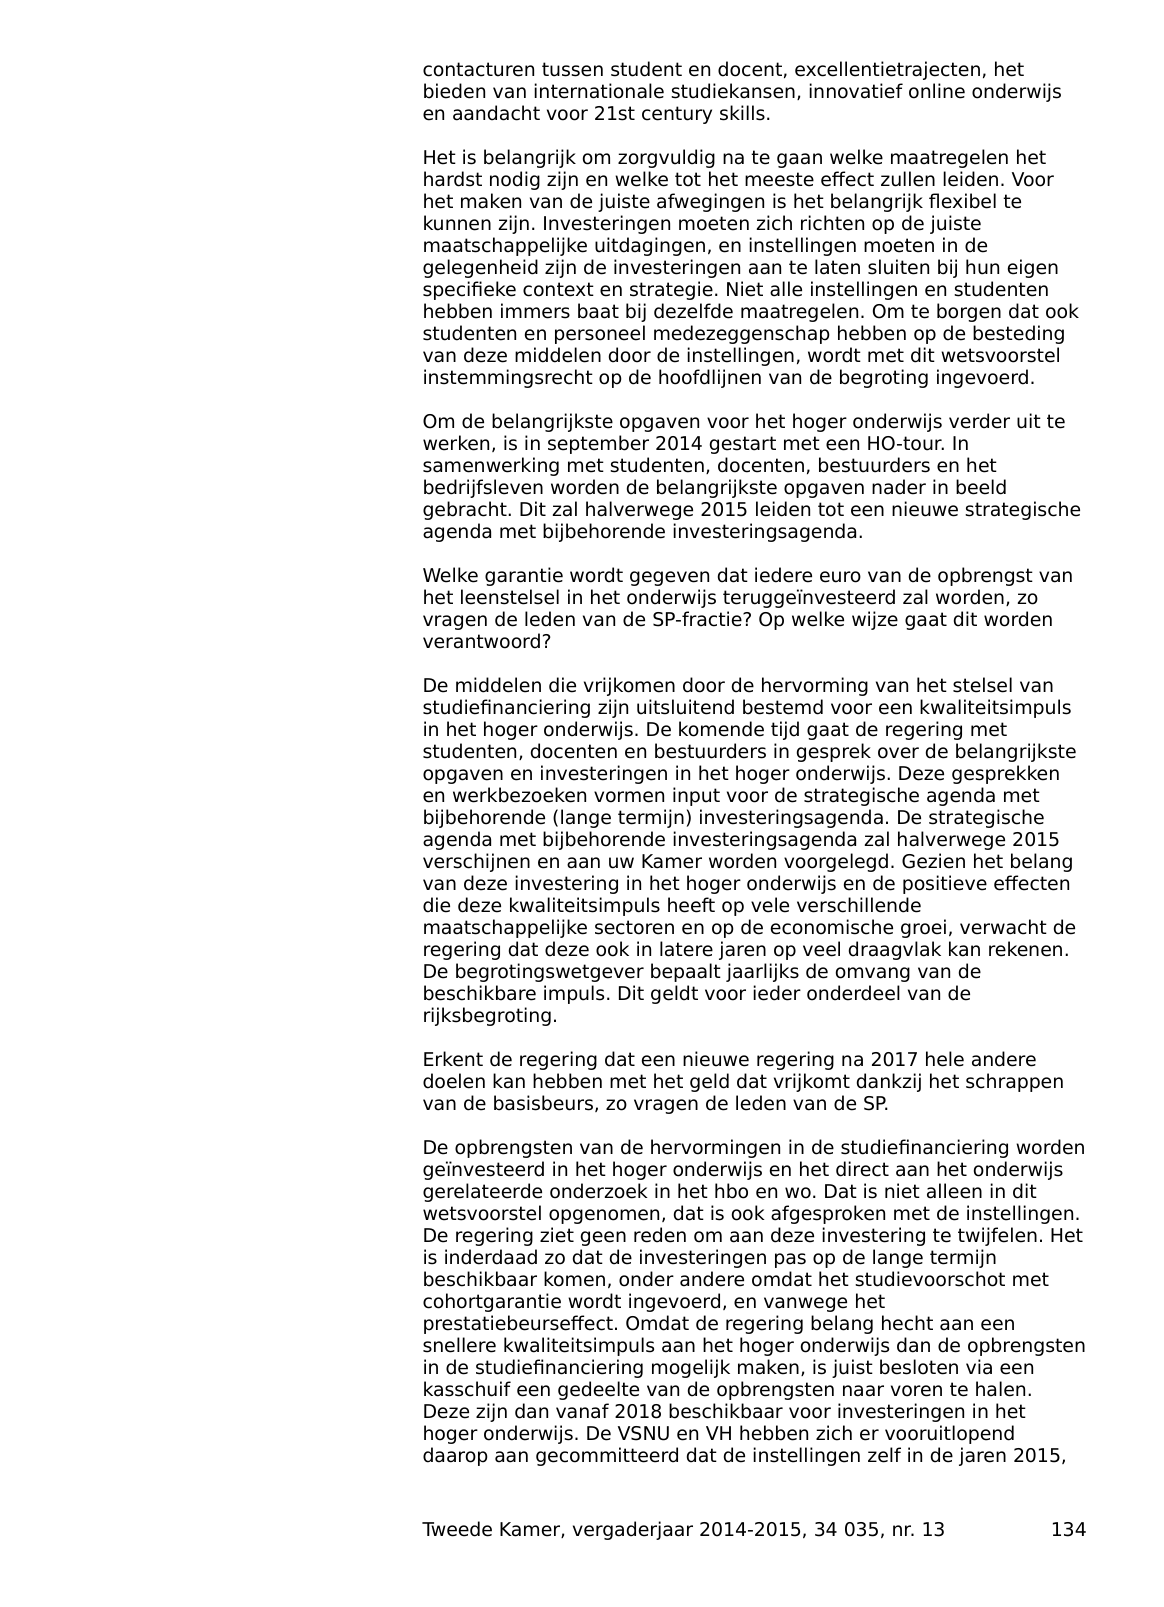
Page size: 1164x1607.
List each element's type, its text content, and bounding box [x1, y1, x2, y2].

text Welke garantie wordt gegeven dat iedere euro van de opbrengst van het leenstelsel in het onderwijs teruggeïnvesteerd zal worden, zo vragen de leden van de SP-fractie? Op welke wijze gaat dit worden verantwoord? [422, 565, 1087, 653]
text Het is belangrijk om zorgvuldig na te gaan welke maatregelen het hardst nodig zijn en welke tot het meeste effect zullen leiden. Voor het maken van de juiste afwegingen is het belangrijk flexibel te kunnen zijn. Investeringen moeten zich richten op de juiste maatschappelijke uitdagingen, en instellingen moeten in de gelegenheid zijn de investeringen aan te laten sluiten bij hun eigen specifieke context en strategie. Niet alle instellingen en studenten hebben immers baat bij dezelfde maatregelen. Om te borgen dat ook studenten en personeel medezeggenschap hebben op de besteding van deze middelen door de instellingen, wordt met dit wetsvoorstel instemmingsrecht op de hoofdlijnen van de begroting ingevoerd. [422, 147, 1087, 389]
text De middelen die vrijkomen door de hervorming van het stelsel van studiefinanciering zijn uitsluitend bestemd voor een kwaliteitsimpuls in het hoger onderwijs. De komende tijd gaat de regering met studenten, docenten en bestuurders in gesprek over de belangrijkste opgaven en investeringen in het hoger onderwijs. Deze gesprekken en werkbezoeken vormen input voor de strategische agenda met bijbehorende (lange termijn) investeringsagenda. De strategische agenda met bijbehorende investeringsagenda zal halverwege 2015 verschijnen en aan uw Kamer worden voorgelegd. Gezien het belang van deze investering in het hoger onderwijs en de positieve effecten die deze kwaliteitsimpuls heeft op vele verschillende maatschappelijke sectoren en op de economische groei, verwacht de regering dat deze ook in latere jaren op veel draagvlak kan rekenen. De begrotingswetgever bepaalt jaarlijks de omvang van de beschikbare impuls. Dit geldt voor ieder onderdeel van de rijksbegroting. [422, 675, 1087, 1027]
text Om de belangrijkste opgaven voor het hoger onderwijs verder uit te werken, is in september 2014 gestart met een HO-tour. In samenwerking met studenten, docenten, bestuurders en het bedrijfsleven worden de belangrijkste opgaven nader in beeld gebracht. Dit zal halverwege 2015 leiden tot een nieuwe strategische agenda met bijbehorende investeringsagenda. [422, 411, 1087, 543]
text De opbrengsten van de hervormingen in de studiefinanciering worden geïnvesteerd in het hoger onderwijs en het direct aan het onderwijs gerelateerde onderzoek in het hbo en wo. Dat is niet alleen in dit wetsvoorstel opgenomen, dat is ook afgesproken met de instellingen. De regering ziet geen reden om aan deze investering te twijfelen. Het is inderdaad zo dat de investeringen pas op de lange termijn beschikbaar komen, onder andere omdat het studievoorschot met cohortgarantie wordt ingevoerd, en vanwege het prestatiebeurseffect. Omdat de regering belang hecht aan een snellere kwaliteitsimpuls aan het hoger onderwijs dan de opbrengsten in de studiefinanciering mogelijk maken, is juist besloten via een kasschuif een gedeelte van de opbrengsten naar voren te halen. Deze zijn dan vanaf 2018 beschikbaar voor investeringen in het hoger onderwijs. De VSNU en VH hebben zich er vooruitlopend daarop aan gecommitteerd dat de instellingen zelf in de jaren 2015, [422, 1137, 1087, 1467]
text contacturen tussen student en docent, excellentietrajecten, het bieden van internationale studiekansen, innovatief online onderwijs en aandacht voor 21st century skills. [422, 59, 1087, 125]
text Erkent de regering dat een nieuwe regering na 2017 hele andere doelen kan hebben met het geld dat vrijkomt dankzij het schrappen van de basisbeurs, zo vragen de leden van de SP. [422, 1049, 1087, 1115]
